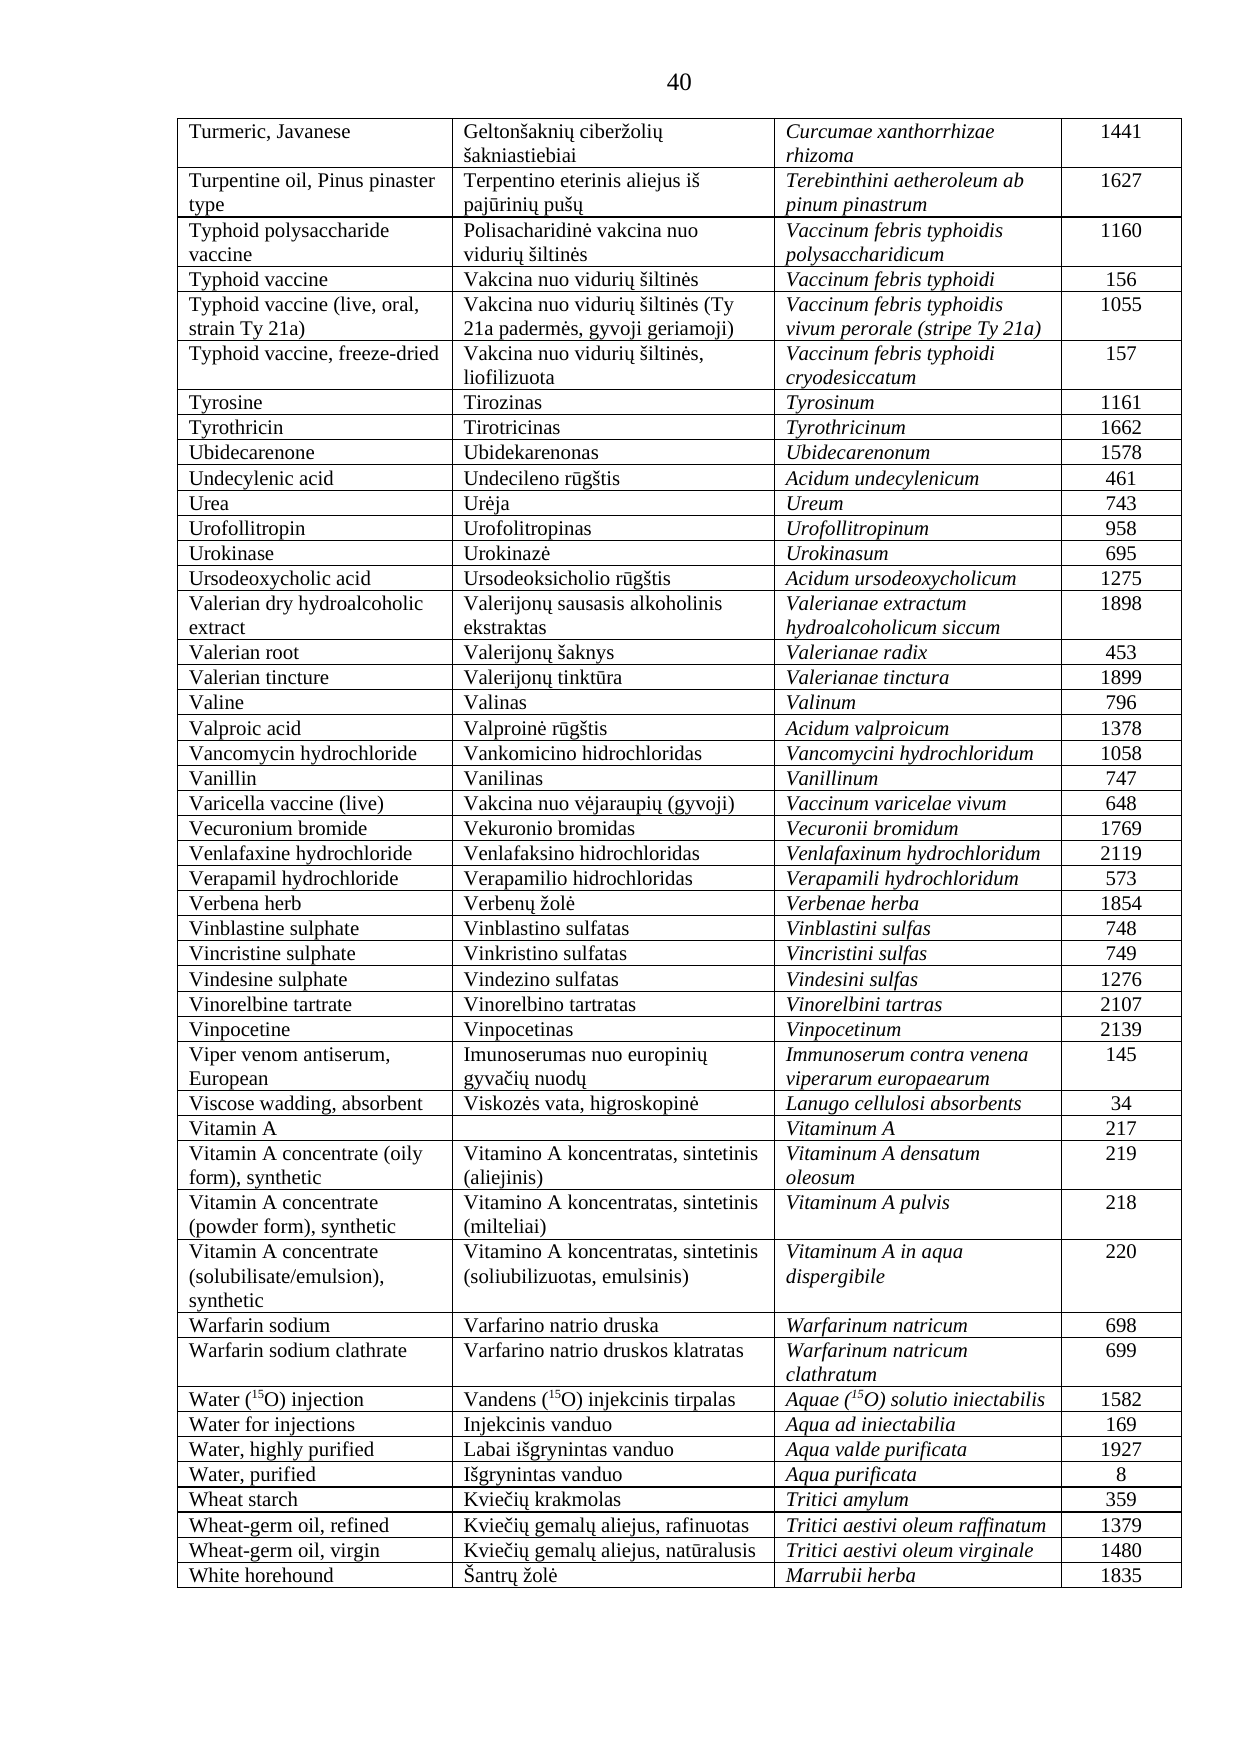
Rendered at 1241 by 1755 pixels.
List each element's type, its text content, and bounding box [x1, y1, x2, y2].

table_cell Warfarin sodium clathrate [178, 1338, 452, 1386]
table_cell Tyrosinum [775, 390, 1061, 414]
table_cell Varicella vaccine (live) [178, 791, 452, 815]
table_cell Valerianae extractum hydroalcoholicum siccum [775, 591, 1061, 639]
table_cell [453, 1116, 774, 1140]
table_cell Aqua purificata [775, 1462, 1061, 1486]
table_cell Vinorelbine tartrate [178, 992, 452, 1016]
table_cell Valerianae tinctura [775, 665, 1061, 689]
table_cell Imunoserumas nuo europinių gyvačių nuodų [453, 1042, 774, 1090]
table_cell Verapamil hydrochloride [178, 866, 452, 890]
table_cell 748 [1062, 916, 1181, 940]
table_cell Vinorelbini tartras [775, 992, 1061, 1016]
table_cell White horehound [178, 1563, 452, 1587]
table_cell Vaccinum varicelae vivum [775, 791, 1061, 815]
table_cell Vinblastino sulfatas [453, 916, 774, 940]
table_cell Valerijonų šaknys [453, 640, 774, 664]
table_cell Valerian tincture [178, 665, 452, 689]
table_cell Geltonšaknių ciberžolių šakniastiebiai [453, 119, 774, 167]
table_cell Valerianae radix [775, 640, 1061, 664]
table_cell Venlafaxine hydrochloride [178, 841, 452, 865]
table_cell 1441 [1062, 119, 1181, 167]
table_cell Vinpocetinum [775, 1017, 1061, 1041]
table_cell Urokinase [178, 541, 452, 565]
table_cell 1275 [1062, 566, 1181, 590]
table_cell Urofollitropin [178, 516, 452, 540]
table_cell Water for injections [178, 1412, 452, 1436]
table_cell Labai išgrynintas vanduo [453, 1437, 774, 1461]
table_cell Varfarino natrio druska [453, 1313, 774, 1337]
table_cell Vitamin A concentrate (powder form), synthetic [178, 1190, 452, 1238]
table_cell Ubidecarenone [178, 440, 452, 464]
table_cell Ubidecarenonum [775, 440, 1061, 464]
table_cell 573 [1062, 866, 1181, 890]
table_cell Typhoid polysaccharide vaccine [178, 218, 452, 266]
table_cell Vincristine sulphate [178, 941, 452, 965]
table_cell Aqua ad iniectabilia [775, 1412, 1061, 1436]
table_cell 157 [1062, 341, 1181, 389]
table_cell Warfarin sodium [178, 1313, 452, 1337]
table_cell Vitamin A concentrate (oily form), synthetic [178, 1141, 452, 1189]
table_cell Ureum [775, 491, 1061, 514]
table_cell Verapamilio hidrochloridas [453, 866, 774, 890]
table_cell Vinkristino sulfatas [453, 941, 774, 965]
table_cell Typhoid vaccine (live, oral, strain Ty 21a) [178, 292, 452, 340]
table_cell Vancomycin hydrochloride [178, 741, 452, 764]
table_cell Aqua valde purificata [775, 1437, 1061, 1461]
table_cell Ursodeoksicholio rūgštis [453, 566, 774, 590]
table_cell Tritici aestivi oleum virginale [775, 1538, 1061, 1562]
table_cell 747 [1062, 766, 1181, 790]
table_cell Valerian dry hydroalcoholic extract [178, 591, 452, 639]
table_cell Vincristini sulfas [775, 941, 1061, 965]
table_cell 1480 [1062, 1538, 1181, 1562]
table_cell Ursodeoxycholic acid [178, 566, 452, 590]
table_cell Vinpocetinas [453, 1017, 774, 1041]
table_cell 220 [1062, 1240, 1181, 1312]
table_cell 1899 [1062, 665, 1181, 689]
table_cell Venlafaksino hidrochloridas [453, 841, 774, 865]
table_cell Vakcina nuo vėjaraupių (gyvoji) [453, 791, 774, 815]
table_cell Kviečių gemalų aliejus, rafinuotas [453, 1513, 774, 1537]
table_cell Vaccinum febris typhoidi [775, 267, 1061, 291]
table_cell Tirozinas [453, 390, 774, 414]
table_cell 1662 [1062, 415, 1181, 439]
table_cell Terebinthini aetheroleum ab pinum pinastrum [775, 168, 1061, 216]
table_cell 1378 [1062, 715, 1181, 739]
table_cell Turmeric, Javanese [178, 119, 452, 167]
table_cell Immunoserum contra venena viperarum europaearum [775, 1042, 1061, 1090]
table_cell Warfarinum natricum clathratum [775, 1338, 1061, 1386]
table_cell Vitamin A concentrate (solubilisate/emulsion), synthetic [178, 1240, 452, 1312]
table_cell Vindesine sulphate [178, 966, 452, 991]
table_cell 796 [1062, 690, 1181, 714]
table_cell Vanillin [178, 766, 452, 790]
table_cell Verbenų žolė [453, 891, 774, 915]
table_cell 1835 [1062, 1563, 1181, 1587]
table_cell 461 [1062, 465, 1181, 489]
table_cell 156 [1062, 267, 1181, 291]
table_cell Išgrynintas vanduo [453, 1462, 774, 1486]
table_cell Vitaminum A pulvis [775, 1190, 1061, 1238]
table_cell 219 [1062, 1141, 1181, 1189]
table_cell 169 [1062, 1412, 1181, 1436]
table_cell 1769 [1062, 816, 1181, 840]
table_cell Marrubii herba [775, 1563, 1061, 1587]
table_cell Water (15O) injection [178, 1387, 452, 1411]
table_cell Vitamino A koncentratas, sintetinis (milteliai) [453, 1190, 774, 1238]
table_cell Valinum [775, 690, 1061, 714]
table_cell Vanilinas [453, 766, 774, 790]
table_cell Vitamino A koncentratas, sintetinis (aliejinis) [453, 1141, 774, 1189]
table_cell Vitaminum A densatum oleosum [775, 1141, 1061, 1189]
table_cell 698 [1062, 1313, 1181, 1337]
table_cell Venlafaxinum hydrochloridum [775, 841, 1061, 865]
table_cell Tyrosine [178, 390, 452, 414]
table_cell Urofolitropinas [453, 516, 774, 540]
table_cell 218 [1062, 1190, 1181, 1238]
table_cell Vinblastine sulphate [178, 916, 452, 940]
table_cell Valproinė rūgštis [453, 715, 774, 739]
table_cell Vitamino A koncentratas, sintetinis (soliubilizuotas, emulsinis) [453, 1240, 774, 1312]
table_cell 749 [1062, 941, 1181, 965]
table_cell Verbena herb [178, 891, 452, 915]
table_cell Urea [178, 491, 452, 514]
table_cell Kviečių gemalų aliejus, natūralusis [453, 1538, 774, 1562]
table_cell 2107 [1062, 992, 1181, 1016]
table_cell Vekuronio bromidas [453, 816, 774, 840]
table_cell Undecylenic acid [178, 465, 452, 489]
table_cell Aquae (15O) solutio iniectabilis [775, 1387, 1061, 1411]
table_cell 1898 [1062, 591, 1181, 639]
table_cell Varfarino natrio druskos klatratas [453, 1338, 774, 1386]
table_cell 2119 [1062, 841, 1181, 865]
table_cell Vitaminum A in aqua dispergibile [775, 1240, 1061, 1312]
table_cell Valerian root [178, 640, 452, 664]
table_cell 1161 [1062, 390, 1181, 414]
table_cell 1379 [1062, 1513, 1181, 1537]
table_cell 699 [1062, 1338, 1181, 1386]
table_cell Water, highly purified [178, 1437, 452, 1461]
table_cell Injekcinis vanduo [453, 1412, 774, 1436]
table_cell Vakcina nuo vidurių šiltinės, liofilizuota [453, 341, 774, 389]
table_cell Vinblastini sulfas [775, 916, 1061, 940]
table_cell Vandens (15O) injekcinis tirpalas [453, 1387, 774, 1411]
table_cell 1160 [1062, 218, 1181, 266]
table_cell 453 [1062, 640, 1181, 664]
table_cell 743 [1062, 491, 1181, 514]
table_cell Valinas [453, 690, 774, 714]
table_cell Warfarinum natricum [775, 1313, 1061, 1337]
table_cell Vecuronium bromide [178, 816, 452, 840]
table_cell 217 [1062, 1116, 1181, 1140]
table_cell Viscose wadding, absorbent [178, 1091, 452, 1115]
table_cell Ubidekarenonas [453, 440, 774, 464]
table_cell 1276 [1062, 966, 1181, 991]
table_cell Viskozės vata, higroskopinė [453, 1091, 774, 1115]
table_cell Vindezino sulfatas [453, 966, 774, 991]
table_cell Verapamili hydrochloridum [775, 866, 1061, 890]
table_cell Polisacharidinė vakcina nuo vidurių šiltinės [453, 218, 774, 266]
table_cell Tyrothricinum [775, 415, 1061, 439]
table_cell 648 [1062, 791, 1181, 815]
table_cell Tritici aestivi oleum raffinatum [775, 1513, 1061, 1537]
table_cell Acidum ursodeoxycholicum [775, 566, 1061, 590]
table_cell Urokinazė [453, 541, 774, 565]
table_cell Verbenae herba [775, 891, 1061, 915]
table_cell Vindesini sulfas [775, 966, 1061, 991]
table_cell Undecileno rūgštis [453, 465, 774, 489]
table_cell 695 [1062, 541, 1181, 565]
table_cell Tyrothricin [178, 415, 452, 439]
table_cell 1582 [1062, 1387, 1181, 1411]
table_cell 1058 [1062, 741, 1181, 764]
table_cell Urėja [453, 491, 774, 514]
table_cell Kviečių krakmolas [453, 1488, 774, 1511]
table_cell Vitamin A [178, 1116, 452, 1140]
table_cell Lanugo cellulosi absorbents [775, 1091, 1061, 1115]
table_cell Acidum valproicum [775, 715, 1061, 739]
table_cell Terpentino eterinis aliejus iš pajūrinių pušų [453, 168, 774, 216]
table_cell 145 [1062, 1042, 1181, 1090]
table_cell Acidum undecylenicum [775, 465, 1061, 489]
table_cell Vaccinum febris typhoidi cryodesiccatum [775, 341, 1061, 389]
table_cell Vecuronii bromidum [775, 816, 1061, 840]
table_cell Vaccinum febris typhoidis vivum perorale (stripe Ty 21a) [775, 292, 1061, 340]
table_cell Vitaminum A [775, 1116, 1061, 1140]
table_cell 34 [1062, 1091, 1181, 1115]
table_cell Urokinasum [775, 541, 1061, 565]
table_cell Urofollitropinum [775, 516, 1061, 540]
table_cell Vinorelbino tartratas [453, 992, 774, 1016]
table_cell 1927 [1062, 1437, 1181, 1461]
table_cell Wheat starch [178, 1488, 452, 1511]
table_cell Wheat-germ oil, virgin [178, 1538, 452, 1562]
table_cell Šantrų žolė [453, 1563, 774, 1587]
table_cell Vakcina nuo vidurių šiltinės [453, 267, 774, 291]
table_cell Wheat-germ oil, refined [178, 1513, 452, 1537]
table_cell Tirotricinas [453, 415, 774, 439]
table_cell 1627 [1062, 168, 1181, 216]
table_cell Viper venom antiserum, European [178, 1042, 452, 1090]
table_cell 1854 [1062, 891, 1181, 915]
table_cell Vaccinum febris typhoidis polysaccharidicum [775, 218, 1061, 266]
table_cell 8 [1062, 1462, 1181, 1486]
table_cell 1055 [1062, 292, 1181, 340]
table_cell Turpentine oil, Pinus pinaster type [178, 168, 452, 216]
table_cell Water, purified [178, 1462, 452, 1486]
table_cell Valerijonų tinktūra [453, 665, 774, 689]
table_cell Typhoid vaccine, freeze-dried [178, 341, 452, 389]
table_cell Tritici amylum [775, 1488, 1061, 1511]
table_cell 958 [1062, 516, 1181, 540]
table_cell Vancomycini hydrochloridum [775, 741, 1061, 764]
table_cell Vakcina nuo vidurių šiltinės (Ty 21a padermės, gyvoji geriamoji) [453, 292, 774, 340]
table_cell 1578 [1062, 440, 1181, 464]
table_cell Vankomicino hidrochloridas [453, 741, 774, 764]
table_cell Valproic acid [178, 715, 452, 739]
table_cell 2139 [1062, 1017, 1181, 1041]
table_cell Vinpocetine [178, 1017, 452, 1041]
table_cell Vanillinum [775, 766, 1061, 790]
table_cell Valine [178, 690, 452, 714]
table_cell Typhoid vaccine [178, 267, 452, 291]
table_cell Curcumae xanthorrhizae rhizoma [775, 119, 1061, 167]
table_cell 359 [1062, 1488, 1181, 1511]
table_cell Valerijonų sausasis alkoholinis ekstraktas [453, 591, 774, 639]
